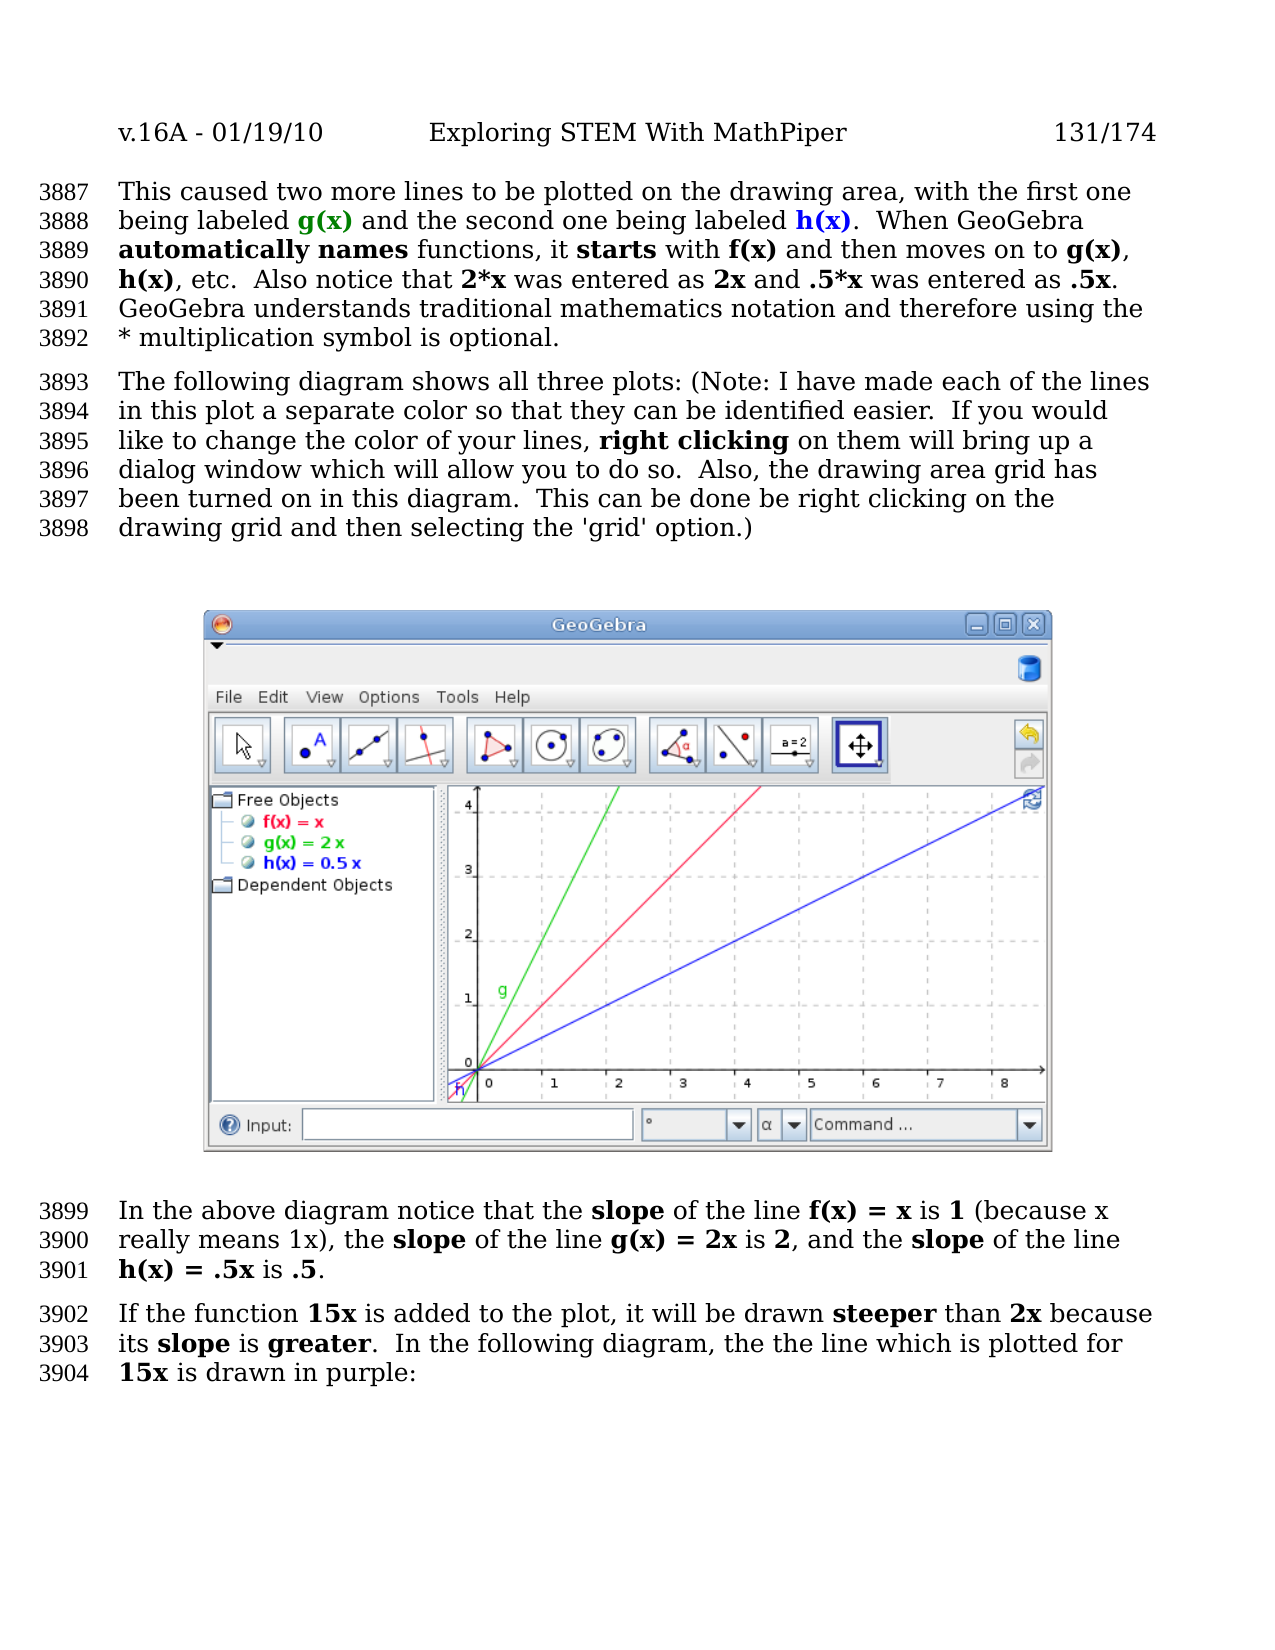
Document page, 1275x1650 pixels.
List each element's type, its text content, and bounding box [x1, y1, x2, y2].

text This caused two more lines to be plotted on the drawing area, with the first one being labeled g(x) and the second one being labeled h(x). When GeoGebra automatically names functions, it starts with f(x) and then moves on to g(x), h(x), etc. Also notice that 2*x was entered as 2x and .5*x was entered as .5x. GeoGebra understands traditional mathematics notation and therefore using the * multiplication symbol is optional. [118, 177, 1157, 352]
text The following diagram shows all three plots: (Note: I have made each of the lines in this plot a separate color so that they can be identified easier. If you would like to change the color of your lines, right clicking on them will bring up a dialog window which will allow you to do so. Also, the drawing area grid has been turned on in this diagram. This can be done be right clicking on the drawing grid and then selecting the 'grid' option.) [118, 367, 1157, 543]
picture [203, 610, 1053, 1152]
text If the function 15x is added to the plot, it will be drawn steeper than 2x because its slope is greater. In the following diagram, the the line which is plotted for 15x is drawn in purple: [118, 1299, 1157, 1387]
text In the above diagram notice that the slope of the line f(x) = x is 1 (because x really means 1x), the slope of the line g(x) = 2x is 2, and the slope of the line h(x) = .5x is .5. [118, 1196, 1157, 1284]
